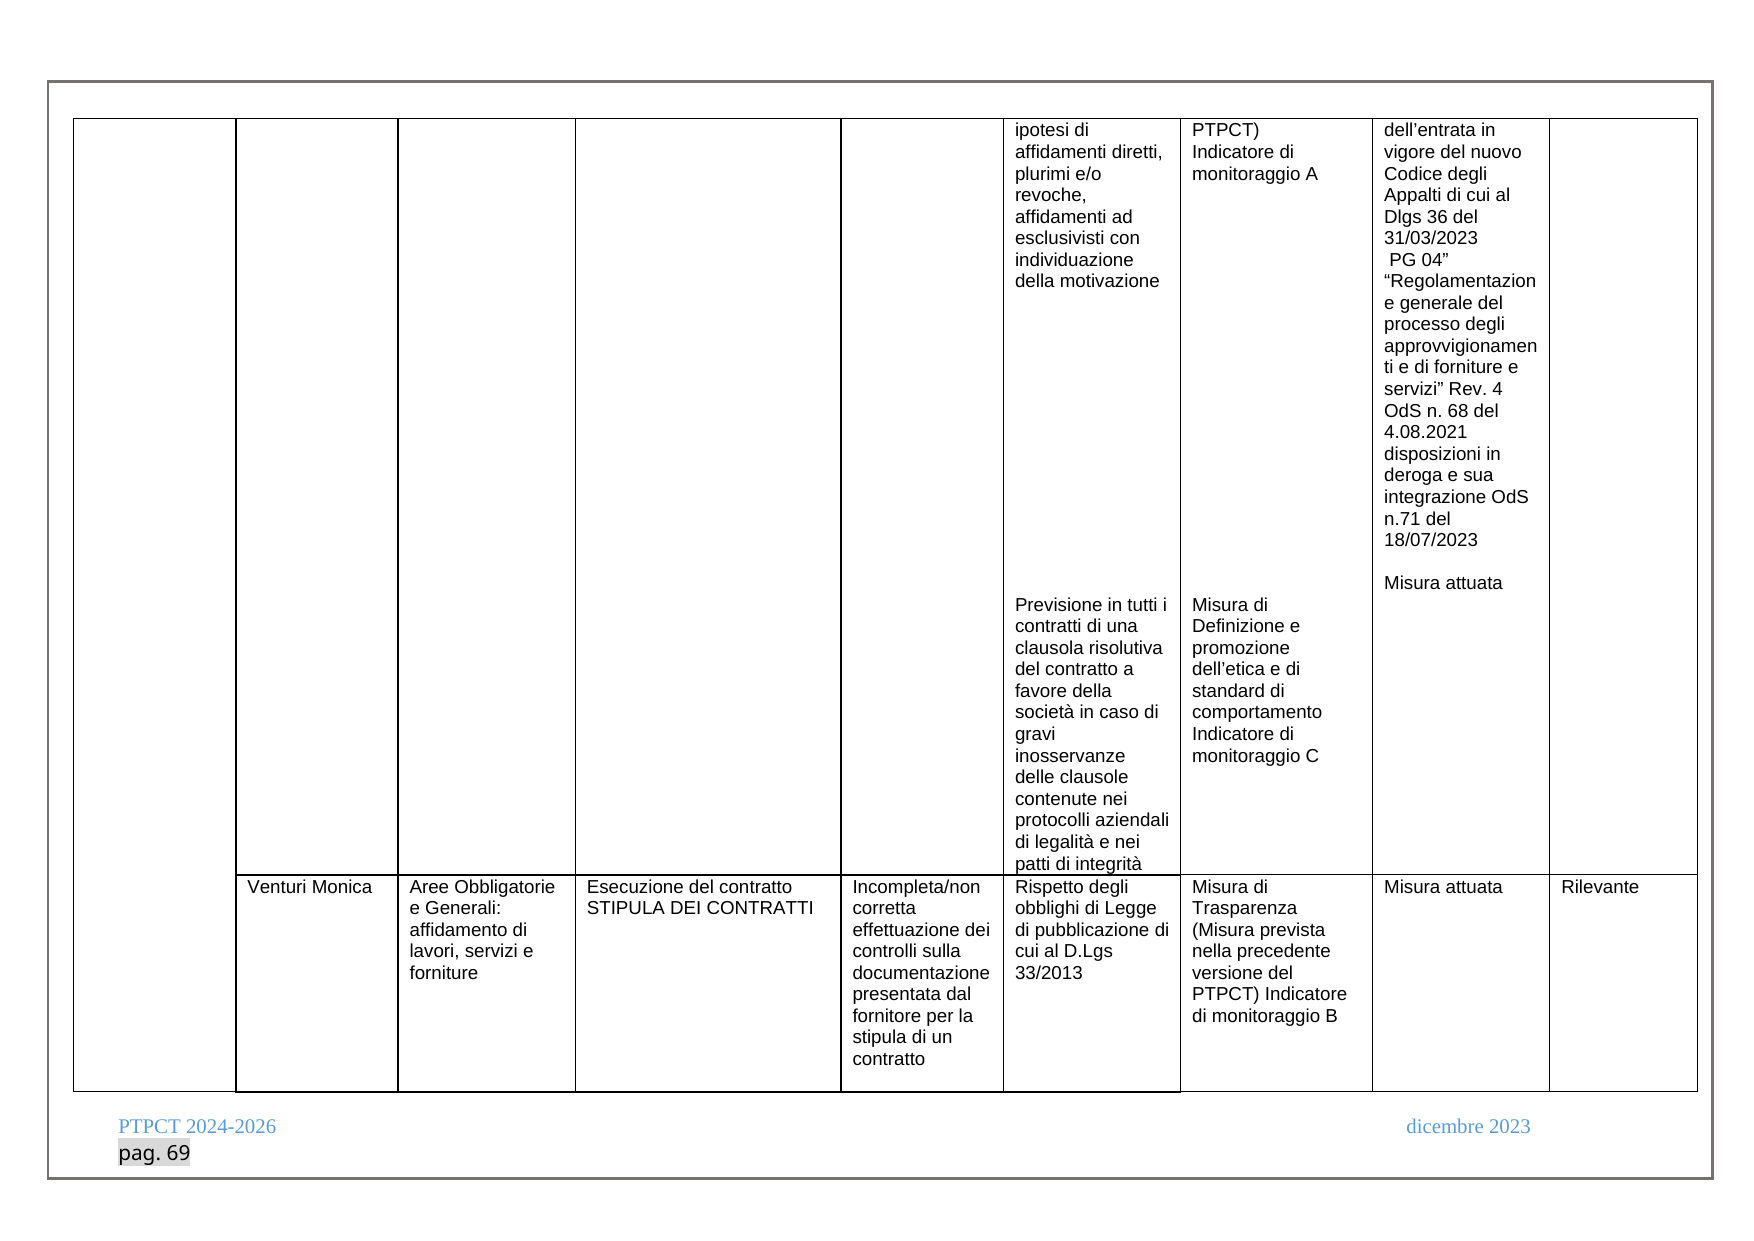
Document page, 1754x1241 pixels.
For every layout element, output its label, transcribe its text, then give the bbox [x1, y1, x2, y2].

table_cell Esecuzione del contratto STIPULA DEI CONTRATTI [576, 876, 840, 1091]
table_cell ipotesi di affidamenti diretti, plurimi e/o revoche, affidamenti ad esclusivisti con individuazione della motivazione Previsione in tutti i contratti di una clausola risolutiva del contratto a favore della società in caso di gravi inosservanze delle clausole contenute nei protocolli aziendali di legalità e nei patti di integrità [1004, 119, 1180, 874]
table_cell [842, 119, 1003, 874]
table_cell Rilevante [1550, 875, 1697, 1091]
table_cell [237, 119, 397, 874]
table_cell Misura di Trasparenza (Misura prevista nella precedente versione del PTPCT) Indicatore di monitoraggio B [1181, 875, 1372, 1091]
table_cell [399, 119, 575, 874]
table_cell Aree Obbligatorie e Generali: affidamento di lavori, servizi e forniture [399, 876, 575, 1091]
table_cell Venturi Monica [237, 876, 397, 1091]
table_cell Misura attuata [1373, 875, 1549, 1091]
table_cell Incompleta/non corretta effettuazione dei controlli sulla documentazione presentata dal fornitore per la stipula di un contratto [842, 876, 1003, 1091]
table_cell Rispetto degli obblighi di Legge di pubblicazione di cui al D.Lgs 33/2013 [1004, 876, 1180, 1091]
table_cell [1550, 119, 1697, 874]
table_cell [74, 119, 235, 1091]
table_cell PTPCT) Indicatore di monitoraggio A Misura di Definizione e promozione dell’etica e di standard di comportamento Indicatore di monitoraggio C [1181, 119, 1372, 874]
table_cell dell’entrata in vigore del nuovo Codice degli Appalti di cui al Dlgs 36 del 31/03/2023 PG 04” “Regolamentazione generale del processo degli approvvigionamenti e di forniture e servizi” Rev. 4 OdS n. 68 del 4.08.2021 disposizioni in deroga e sua integrazione OdS n.71 del 18/07/2023 Misura attuata [1373, 119, 1549, 874]
table_cell [576, 119, 840, 874]
